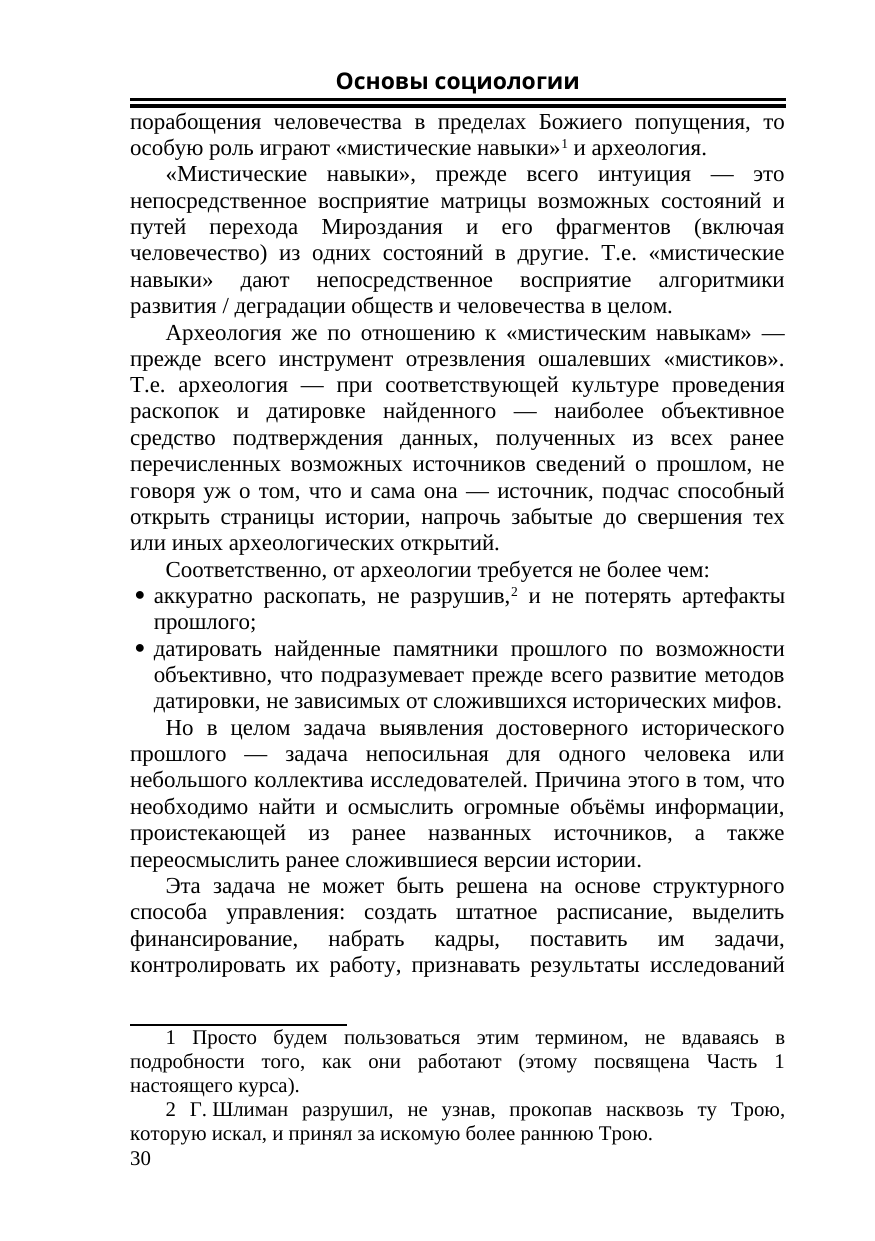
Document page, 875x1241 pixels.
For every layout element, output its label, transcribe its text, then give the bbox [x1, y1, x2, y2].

list Г. Шлиман разрушил, не узнав, прокопав насквозь ту Трою, которую искал, и принял за искомую более раннюю Трою. [130, 1097, 786, 1145]
list аккуратно раскопать, не разрушив, и не потерять артефакты прошлого; [136, 582, 786, 635]
text Археология же по отношению к «мистическим навыкам» — прежде всего инструмент отрезвления ошалевших «мистиков». Т.е. археология — при соответствующей культуре проведения раскопок и датировке найденного — наиболее объективное средство подтверждения данных, полученных из всех ранее перечисленных возможных источников сведений о прошлом, не говоря уж о том, что и сама она — источник, подчас способный открыть страницы истории, напрочь забытые до свершения тех или иных археологических открытий. [130, 318, 786, 556]
text Соответственно, от археологии требуется не более чем: [130, 556, 786, 582]
text Но в целом задача выявления достоверного исторического прошлого — задача непосильная для одного человека или небольшого коллектива исследователей. Причина этого в том, что необходимо найти и осмыслить огромные объёмы информации, проистекающей из ранее названных источников, а также переосмыслить ранее сложившиеся версии истории. [130, 714, 786, 872]
text Просто будем пользоваться этим термином, не вдаваясь в подробности того, как они работают (этому посвящена Часть 1 настоящего курса). [130, 1025, 786, 1097]
text порабощения человечества в пределах Божиего попущения, то особую роль играют «мистические навыки» и археология. [130, 108, 786, 160]
text «Мистические навыки», прежде всего интуиция — это непосредственное восприятие матрицы возможных состояний и путей перехода Мироздания и его фрагментов (включая человечество) из одних состояний в другие. Т.е. «мистические навыки» дают непосредственное восприятие алгоритмики развития / деградации обществ и человечества в целом. [130, 160, 786, 318]
text Эта задача не может быть решена на основе структурного способа управления: создать штатное расписание, выделить финансирование, набрать кадры, поставить им задачи, контролировать их работу, признавать результаты исследований [130, 872, 786, 977]
list датировать найденные памятники прошлого по возможности объективно, что подразумевает прежде всего развитие методов датировки, не зависимых от сложившихся исторических мифов. [136, 635, 786, 714]
